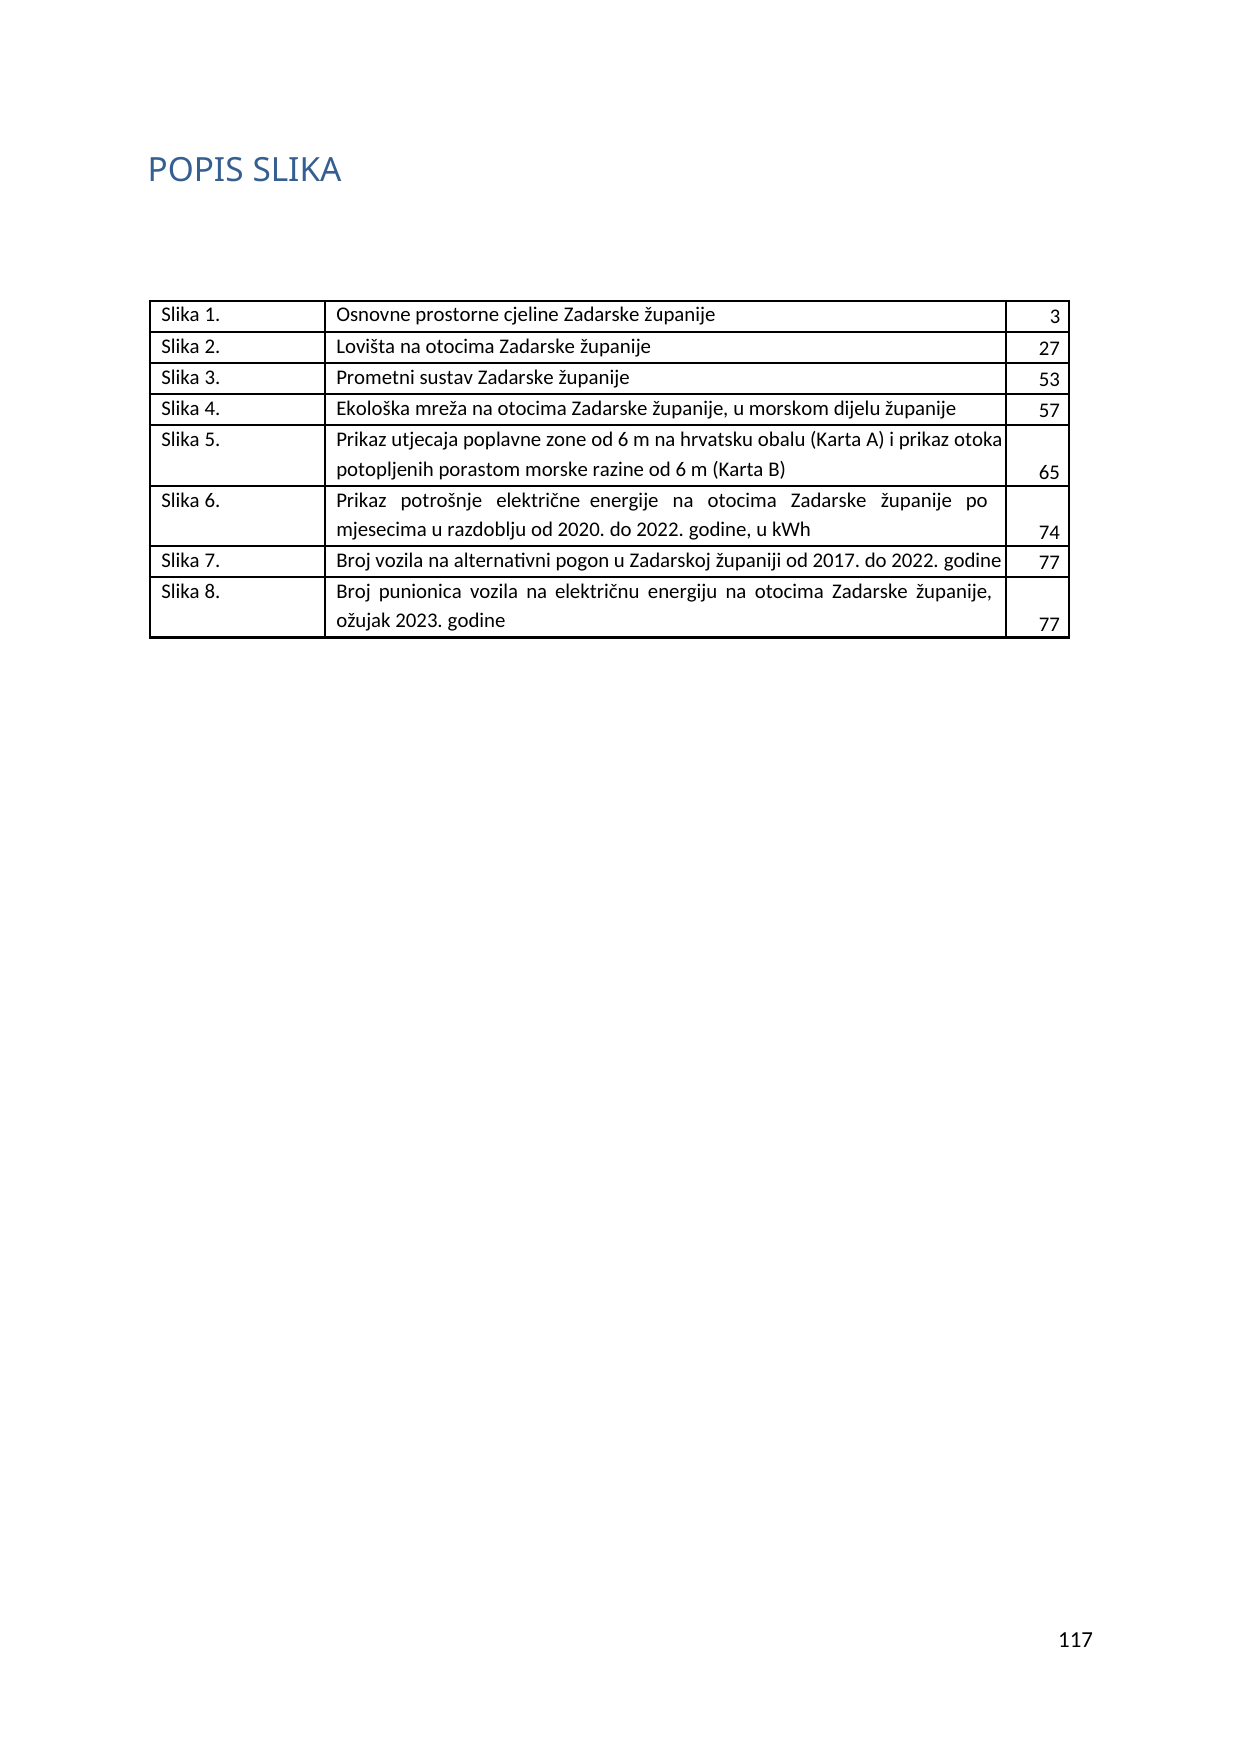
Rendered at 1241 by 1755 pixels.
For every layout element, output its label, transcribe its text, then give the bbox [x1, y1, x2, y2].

table_header Slika 1. [151, 302, 324, 331]
table_cell 57 [1007, 395, 1068, 424]
table_cell 77 [1007, 547, 1068, 576]
table_cell Slika 6. [151, 487, 324, 545]
table_header Osnovne prostorne cjeline Zadarske županije [326, 302, 1005, 331]
table_cell 74 [1007, 487, 1068, 545]
table_cell 65 [1007, 426, 1068, 485]
table_cell Slika 2. [151, 333, 324, 362]
table_cell Slika 5. [151, 426, 324, 485]
table_cell Prikaz utjecaja poplavne zone od 6 m na hrvatsku obalu (Karta A) i prikaz otoka potopljenih porastom morske razine od 6 m (Karta B) [326, 426, 1005, 485]
table_cell Prometni sustav Zadarske županije [326, 364, 1005, 393]
table_header 3 [1007, 302, 1068, 331]
table_cell Slika 4. [151, 395, 324, 424]
table_cell Slika 8. [151, 578, 324, 636]
table_cell 27 [1007, 333, 1068, 362]
subtitle POPIS SLIKA [147, 146, 1105, 191]
table_cell Prikaz potrošnje električne energije na otocima Zadarske županije po mjesecima u razdoblju od 2020. do 2022. godine, u kWh [326, 487, 1005, 545]
table_cell Broj punionica vozila na električnu energiju na otocima Zadarske županije, ožujak 2023. godine [326, 578, 1005, 636]
table_cell 53 [1007, 364, 1068, 393]
table_cell Slika 3. [151, 364, 324, 393]
table_cell Ekološka mreža na otocima Zadarske županije, u morskom dijelu županije [326, 395, 1005, 424]
table_cell Lovišta na otocima Zadarske županije [326, 333, 1005, 362]
table_cell Slika 7. [151, 547, 324, 576]
table_cell 77 [1007, 578, 1068, 636]
table_cell Broj vozila na alternativni pogon u Zadarskoj županiji od 2017. do 2022. godine [326, 547, 1005, 576]
